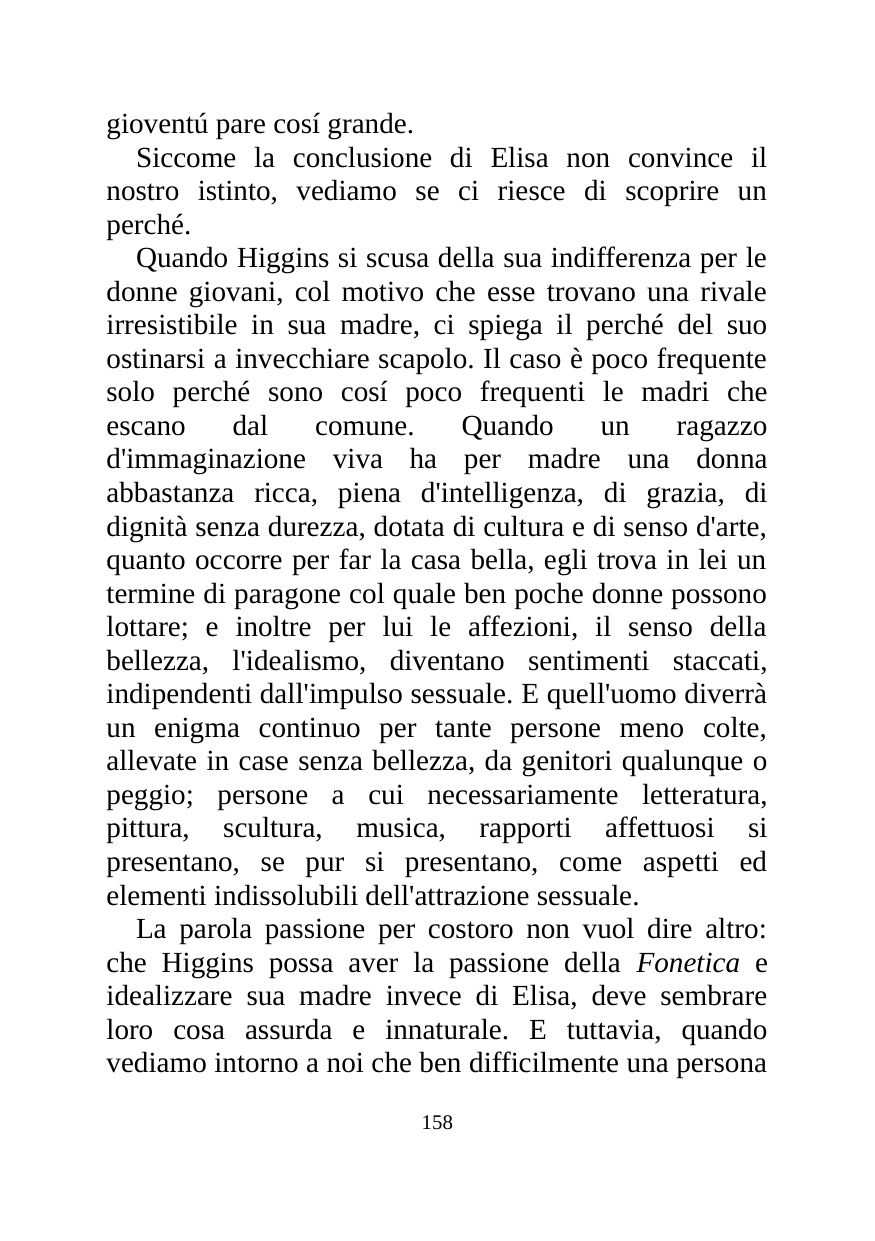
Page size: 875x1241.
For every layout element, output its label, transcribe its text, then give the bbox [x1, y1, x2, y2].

text Siccome la conclusione di Elisa non convince il nostro istinto, vediamo se ci riesce di scoprire un perché. [106, 140, 768, 240]
text Quando Higgins si scusa della sua indifferenza per le donne giovani, col motivo che esse trovano una rivale irresistibile in sua madre, ci spiega il perché del suo ostinarsi a invecchiare scapolo. Il caso è poco frequente solo perché sono cosí poco frequenti le madri che escano dal comune. Quando un ragazzo d'immaginazione viva ha per madre una donna abbastanza ricca, piena d'intelligenza, di grazia, di dignità senza durezza, dotata di cultura e di senso d'arte, quanto occorre per far la casa bella, egli trova in lei un termine di paragone col quale ben poche donne possono lottare; e inoltre per lui le affezioni, il senso della bellezza, l'idealismo, diventano sentimenti staccati, indipendenti dall'impulso sessuale. E quell'uomo diverrà un enigma continuo per tante persone meno colte, allevate in case senza bellezza, da genitori qualunque o peggio; persone a cui necessariamente letteratura, pittura, scultura, musica, rapporti affettuosi si presentano, se pur si presentano, come aspetti ed elementi indissolubili dell'attrazione sessuale. [106, 240, 768, 911]
text gioventú pare cosí grande. [106, 106, 768, 140]
text La parola passione per costoro non vuol dire altro: che Higgins possa aver la passione della Fonetica e idealizzare sua madre invece di Elisa, deve sembrare loro cosa assurda e innaturale. E tuttavia, quando vediamo intorno a noi che ben difficilmente una persona [106, 911, 768, 1079]
